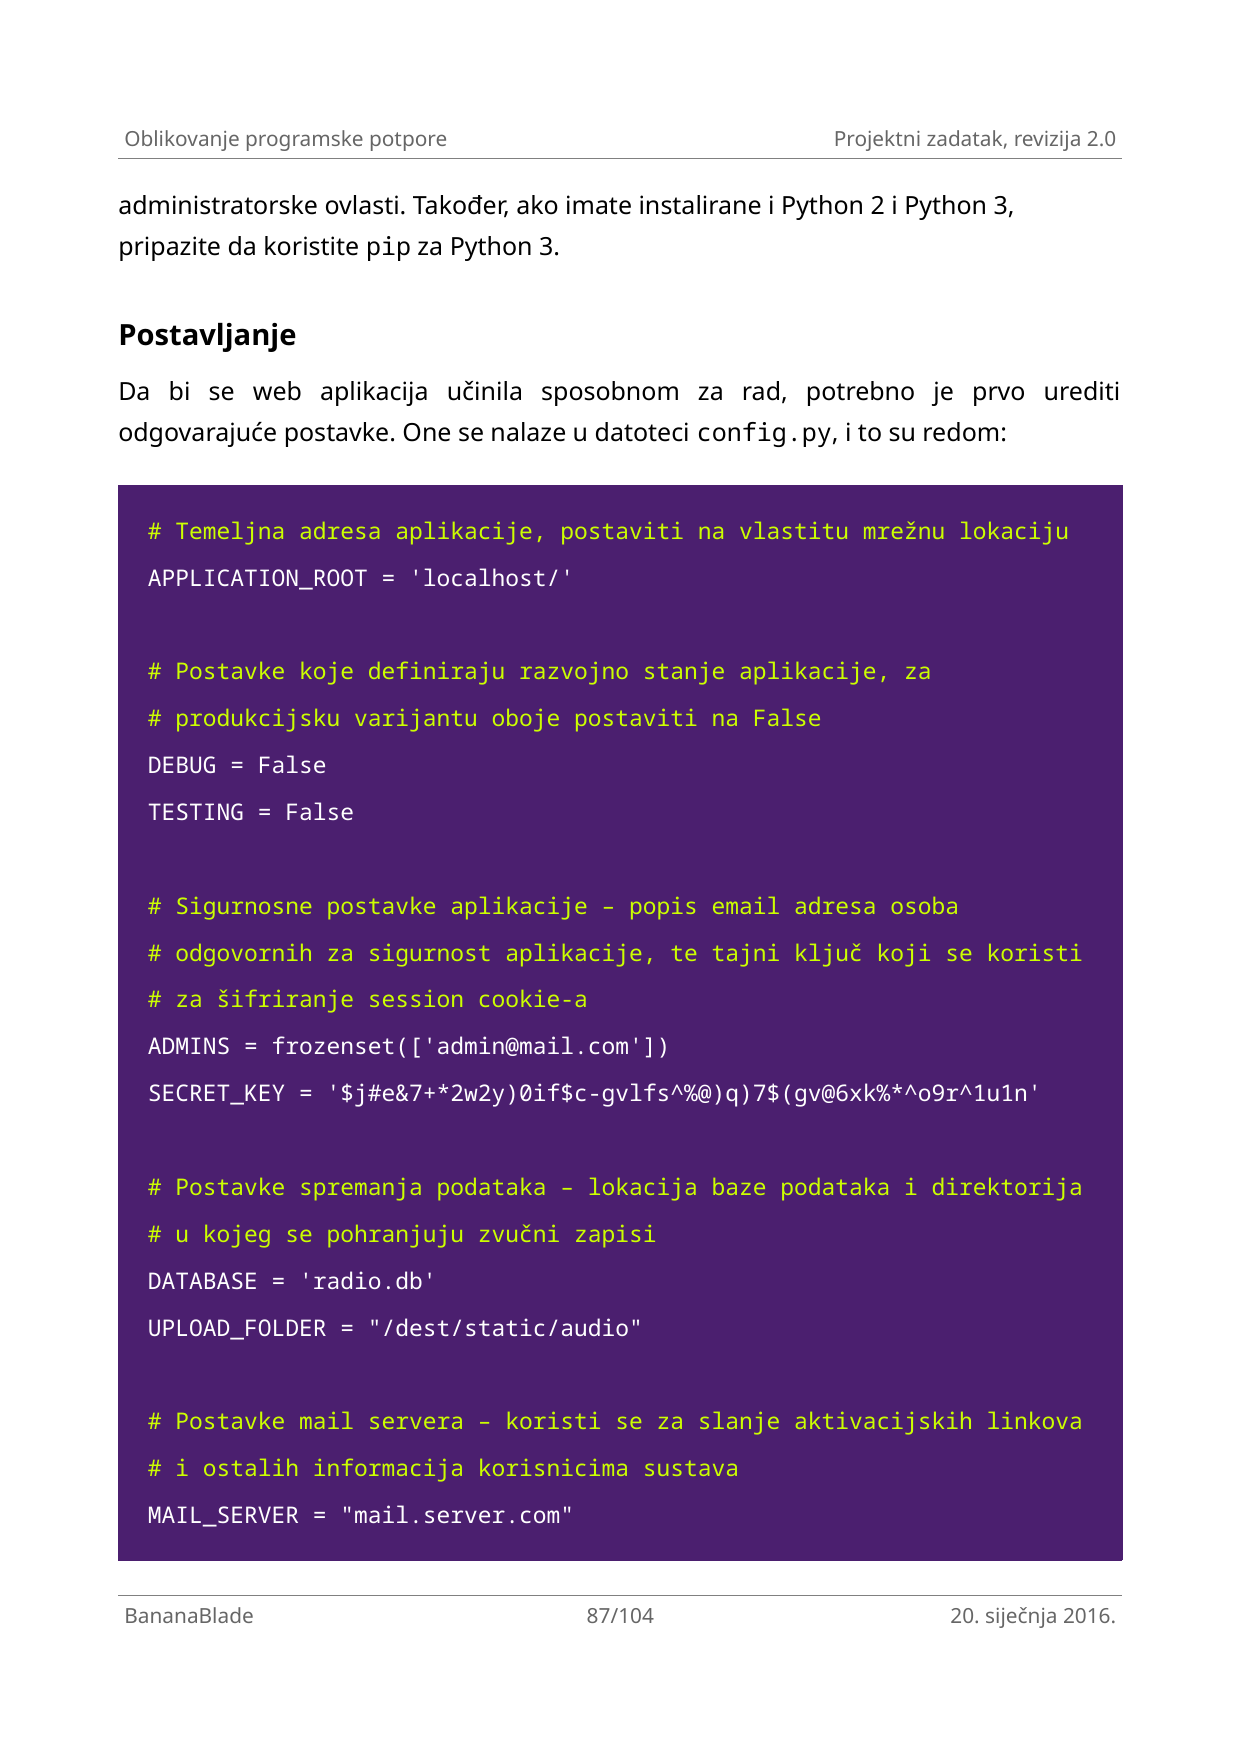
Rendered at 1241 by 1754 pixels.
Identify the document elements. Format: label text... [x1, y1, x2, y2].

subtitle Postavljanje [118, 314, 1122, 353]
text # Temeljna adresa aplikacije, postaviti na vlastitu mrežnu lokaciju APPLICATION_ROOT = 'localhost/' # Postavke koje definiraju razvojno stanje aplikacije, za # produkcijsku varijantu oboje postaviti na False DEBUG = False TESTING = False # Sigurnosne postavke aplikacije – popis email adresa osoba # odgovornih za sigurnost aplikacije, te tajni ključ koji se koristi # za šifriranje session cookie-a ADMINS = frozenset(['admin@mail.com']) SECRET_KEY = '$j#e&7+*2w2y)0if$c-gvlfs^%@)q)7$(gv@6xk%*^o9r^1u1n' # Postavke spremanja podataka – lokacija baze podataka i direktorija # u kojeg se pohranjuju zvučni zapisi DATABASE = 'radio.db' UPLOAD_FOLDER = "/dest/static/audio" # Postavke mail servera – koristi se za slanje aktivacijskih linkova # i ostalih informacija korisnicima sustava MAIL_SERVER = "mail.server.com" [119, 486, 1122, 1560]
text administratorske ovlasti. Također, ako imate instalirane i Python 2 i Python 3, pripazite da koristite pip za Python 3. [118, 188, 1122, 263]
text Da bi se web aplikacija učinila sposobnom za rad, potrebno je prvo urediti odgovarajuće postavke. One se nalaze u datoteci config.py, i to su redom: [118, 374, 1122, 449]
